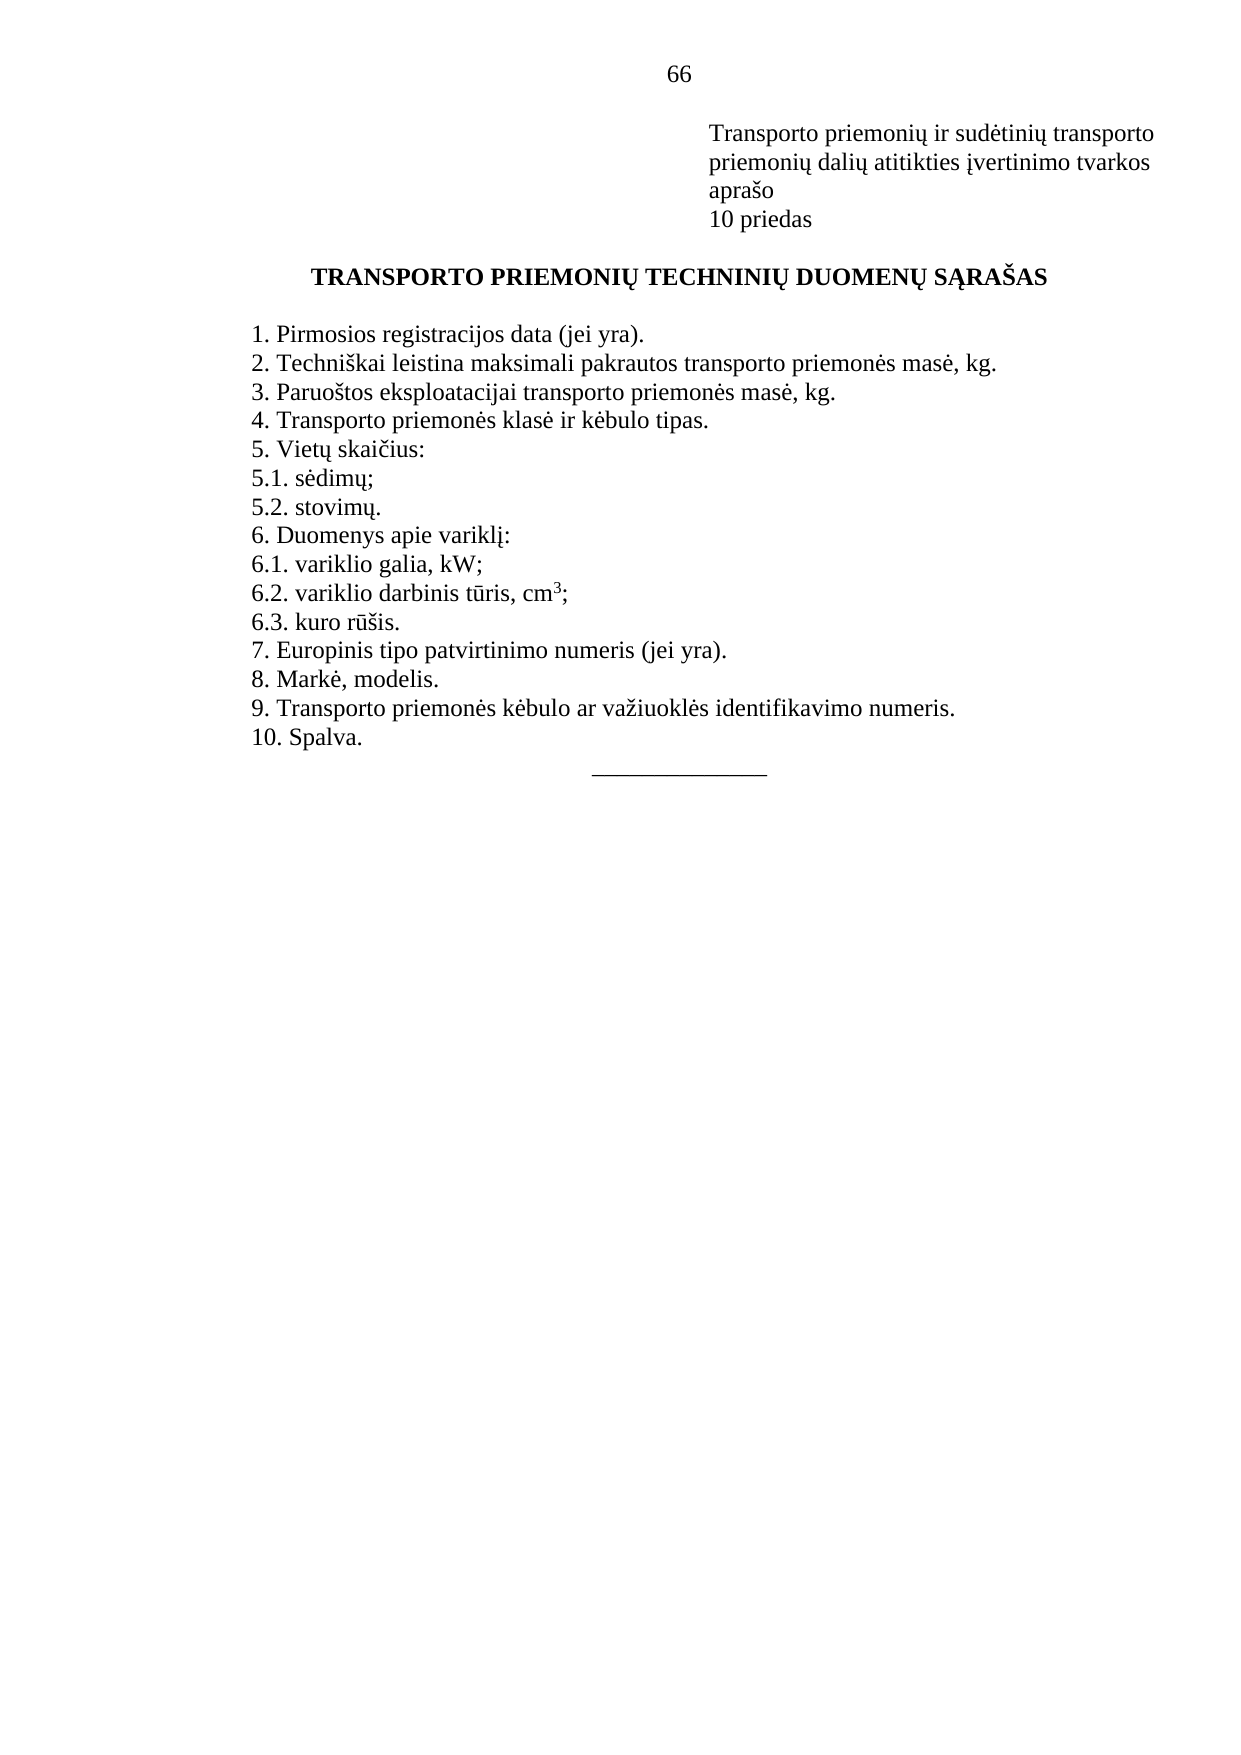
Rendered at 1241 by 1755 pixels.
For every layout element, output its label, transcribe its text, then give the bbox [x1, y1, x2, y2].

text 6.1. variklio galia, kW; [177, 549, 1181, 578]
text aprašo [177, 176, 1181, 204]
text 10 priedas [177, 204, 1181, 233]
text 8. Markė, modelis. [177, 664, 1181, 693]
text 3. Paruoštos eksploatacijai transporto priemonės masė, kg. [177, 377, 1181, 406]
text 4. Transporto priemonės klasė ir kėbulo tipas. [177, 406, 1181, 434]
text 10. Spalva. [177, 722, 1181, 751]
text 5.1. sėdimų; [177, 463, 1181, 492]
text 7. Europinis tipo patvirtinimo numeris (jei yra). [177, 636, 1181, 664]
text 9. Transporto priemonės kėbulo ar važiuoklės identifikavimo numeris. [177, 693, 1181, 722]
text 5.2. stovimų. [177, 492, 1181, 521]
text 6.2. variklio darbinis tūris, cm3; [177, 578, 1181, 607]
text 1. Pirmosios registracijos data (jei yra). [177, 319, 1181, 348]
text Transporto priemonių ir sudėtinių transporto [709, 118, 1181, 147]
text 2. Techniškai leistina maksimali pakrautos transporto priemonės masė, kg. [177, 348, 1181, 377]
text 6. Duomenys apie variklį: [177, 521, 1181, 549]
text ______________ [177, 751, 1181, 779]
text priemonių dalių atitikties įvertinimo tvarkos [177, 147, 1181, 176]
text 6.3. kuro rūšis. [177, 607, 1181, 636]
text 5. Vietų skaičius: [177, 434, 1181, 463]
text TRANSPORTO PRIEMONIŲ TECHNINIŲ DUOMENŲ SĄRAŠAS [177, 262, 1181, 291]
